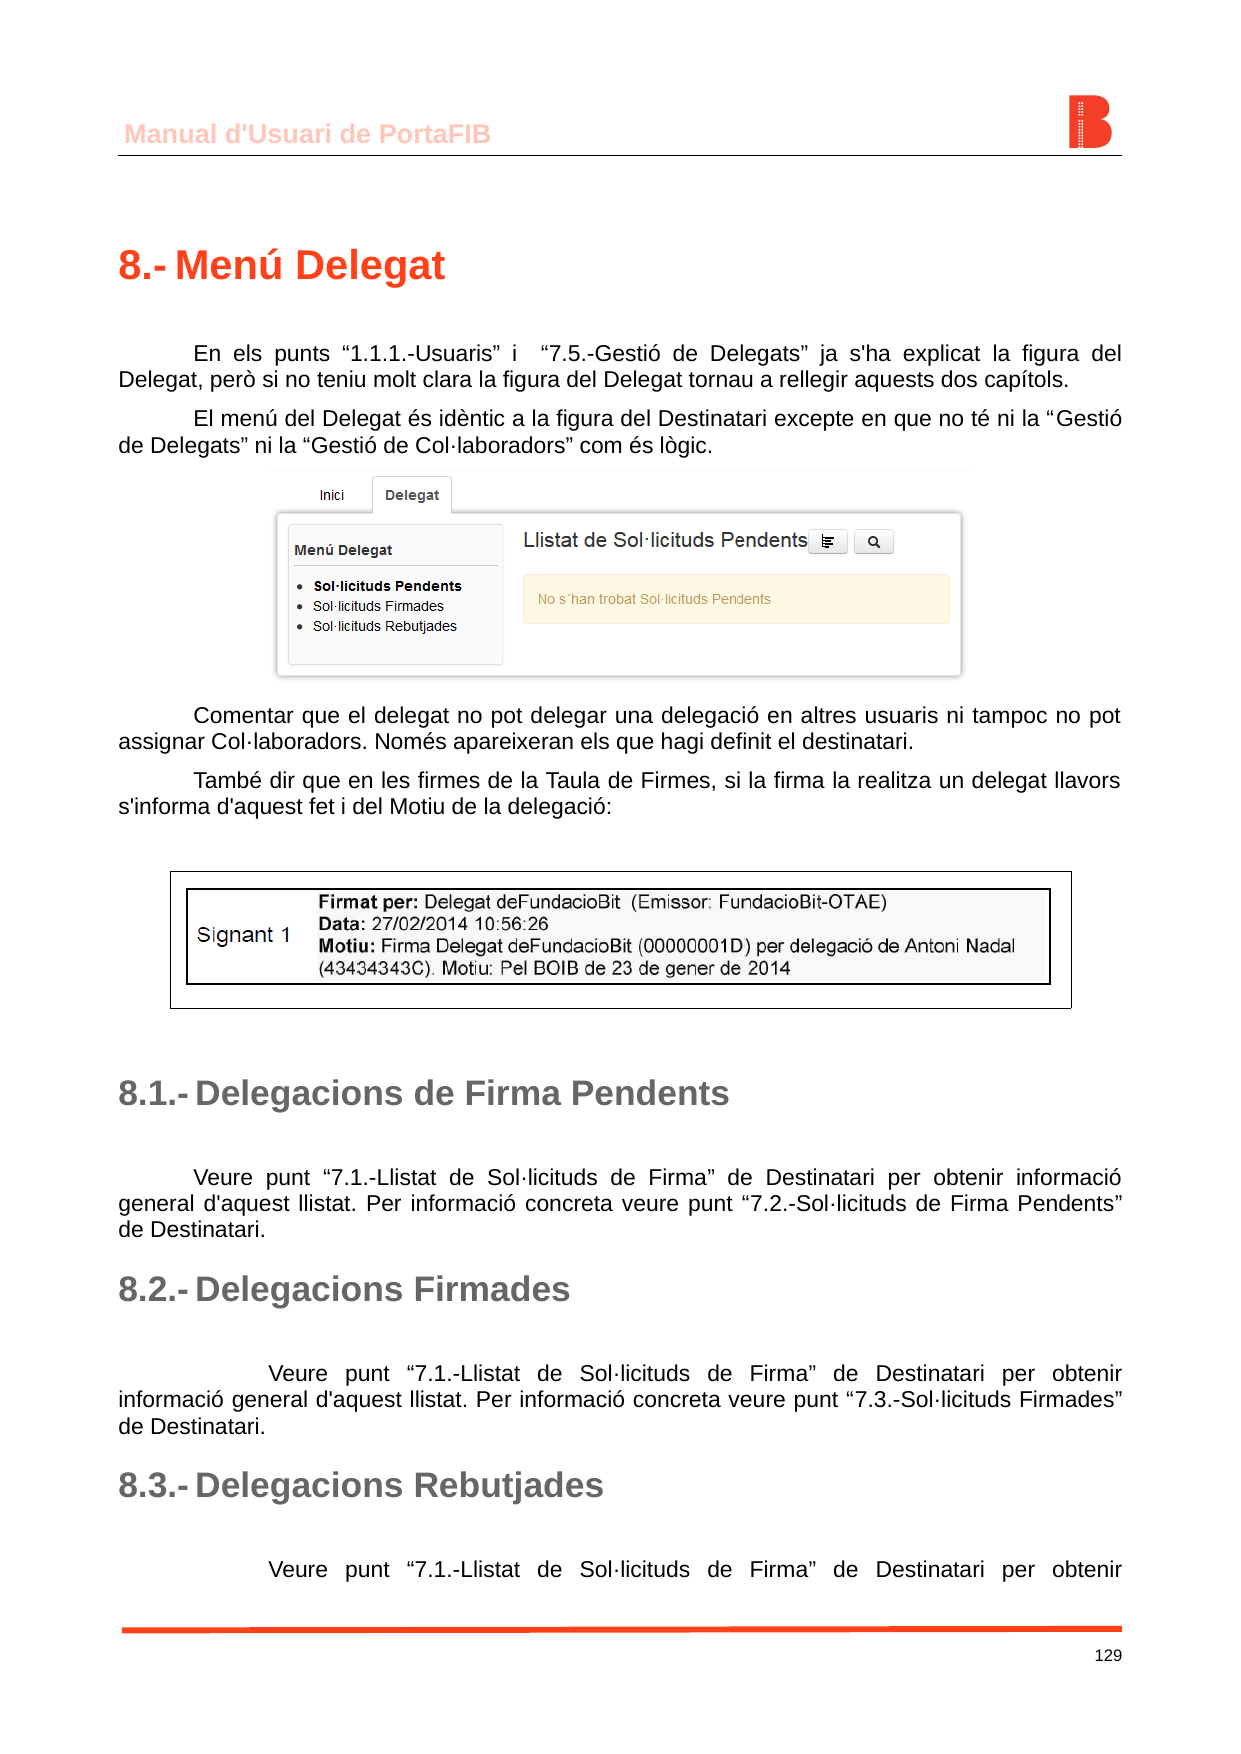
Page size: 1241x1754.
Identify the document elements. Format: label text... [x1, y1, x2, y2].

subtitle Delegacions de Firma Pendents [118, 1072, 1122, 1112]
subtitle Menú Delegat [118, 241, 1122, 289]
subtitle Delegacions Rebutjades [118, 1464, 1122, 1505]
subtitle Delegacions Firmades [118, 1268, 1122, 1308]
text Veure punt “7.1.-Llistat de Sol·licituds de Firma” de Destinatari per obtenir informació general d'aquest llistat. Per informació concreta veure punt “7.2.-Sol·licituds de Firma Pendents” de Destinatari. [118, 1164, 1122, 1243]
text En els punts “1.1.1.-Usuaris” i “7.5.-Gestió de Delegats” ja s'ha explicat la figura del Delegat, però si no teniu molt clara la figura del Delegat tornau a rellegir aquests dos capítols. [118, 340, 1122, 393]
text Veure punt “7.1.-Llistat de Sol·licituds de Firma” de Destinatari per obtenir informació general d'aquest llistat. Per informació concreta veure punt “7.3.-Sol·licituds Firmades” de Destinatari. [118, 1360, 1122, 1439]
picture [1063, 94, 1117, 150]
picture [268, 470, 973, 690]
text Comentar que el delegat no pot delegar una delegació en altres usuaris ni tampoc no pot assignar Col·laboradors. Només apareixeran els que hagi definit el destinatari. [118, 702, 1122, 754]
text El menú del Delegat és idèntic a la figura del Destinatari excepte en que no té ni la “Gestió de Delegats” ni la “Gestió de Col·laboradors” com és lògic. [118, 405, 1122, 458]
text Veure punt “7.1.-Llistat de Sol·licituds de Firma” de Destinatari per obtenir [118, 1556, 1122, 1582]
text També dir que en les firmes de la Taula de Firmes, si la firma la realitza un delegat llavors s'informa d'aquest fet i del Motiu de la delegació: [118, 767, 1122, 819]
picture [172, 873, 1068, 1005]
